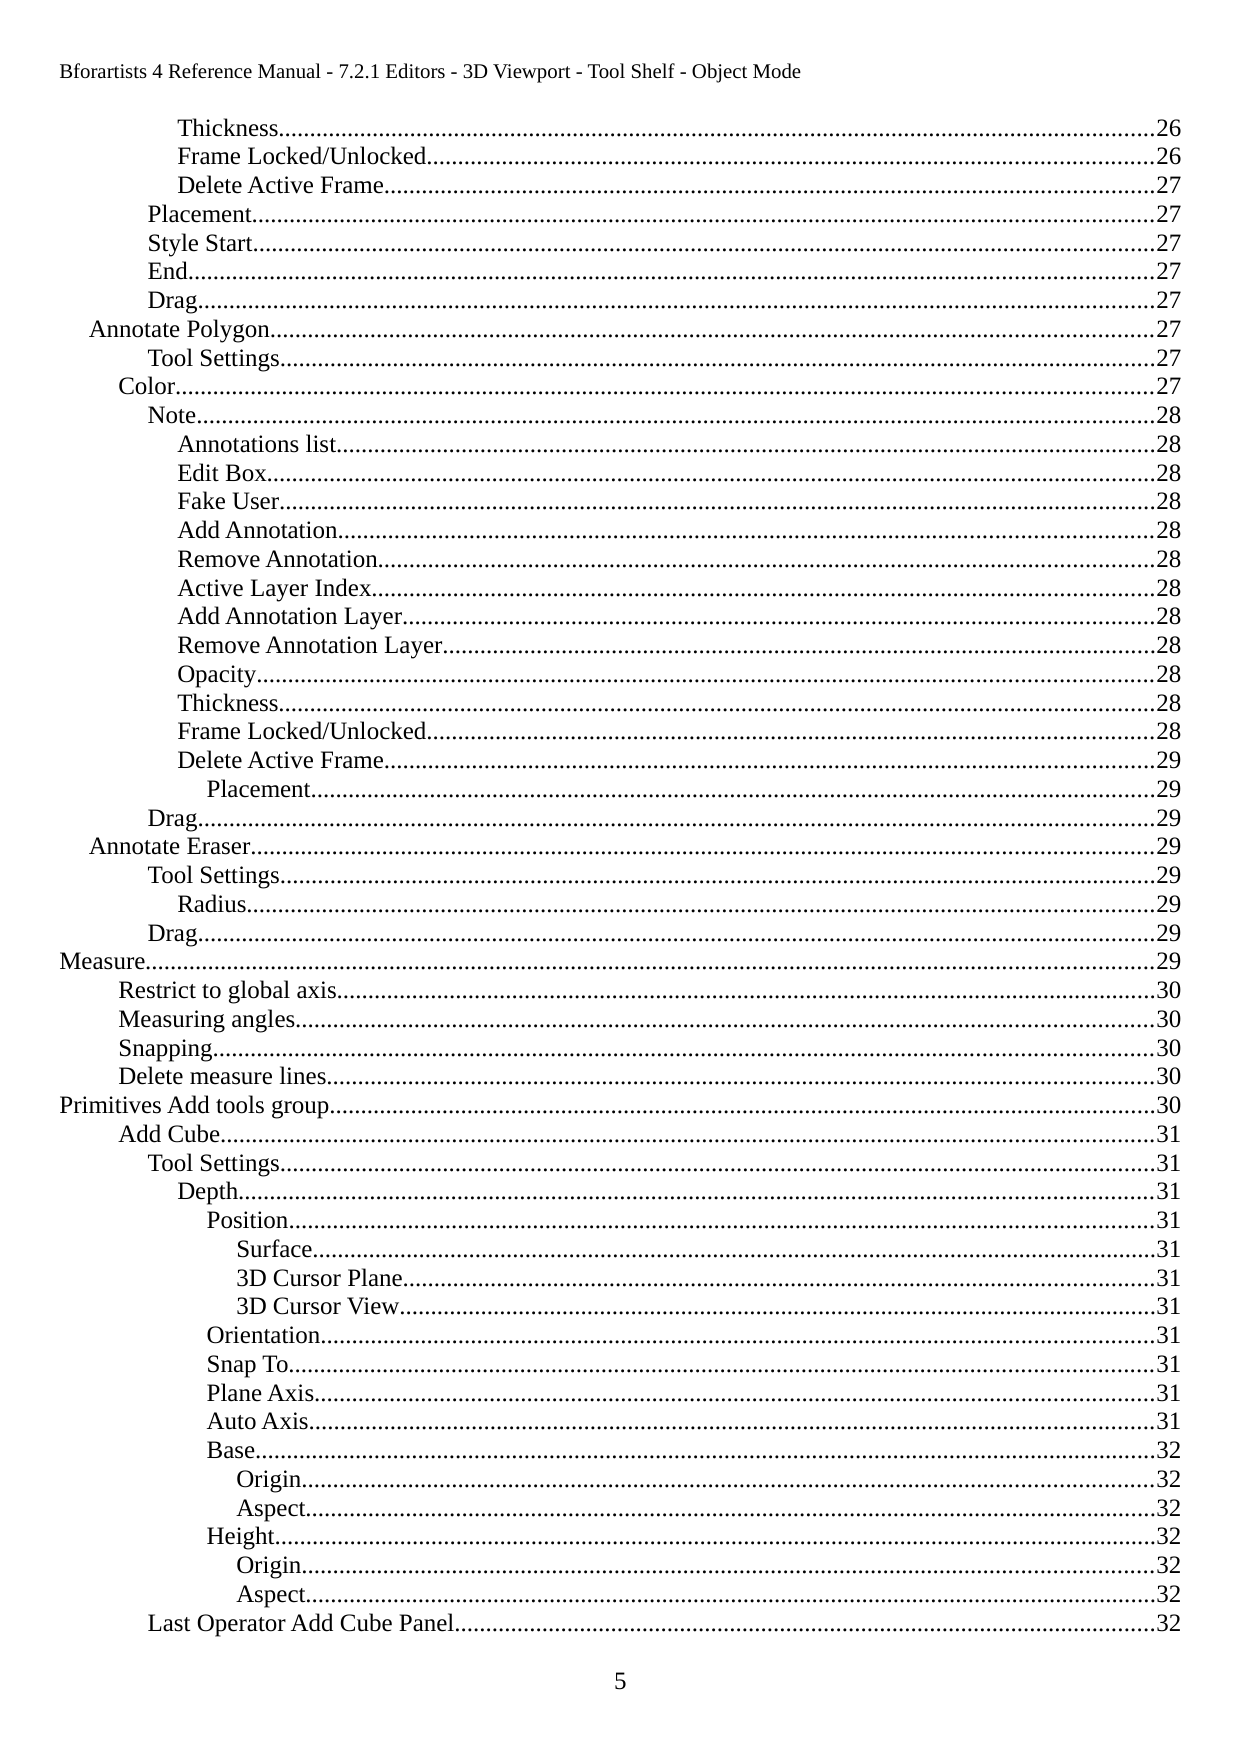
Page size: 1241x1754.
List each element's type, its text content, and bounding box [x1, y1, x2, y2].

text Add Cube 31 [118, 1119, 1181, 1148]
text Origin 32 [236, 1464, 1181, 1493]
text Tool Settings 31 [147, 1148, 1181, 1176]
text Placement 29 [206, 774, 1181, 803]
text Delete Active Frame 29 [177, 745, 1181, 774]
text Add Annotation 28 [177, 515, 1181, 544]
text Radius 29 [177, 889, 1181, 918]
text Annotate Polygon 27 [88, 314, 1181, 343]
text Measure 29 [59, 946, 1181, 975]
text 3D Cursor Plane 31 [236, 1263, 1181, 1291]
text Primitives Add tools group 30 [59, 1090, 1181, 1119]
text Active Layer Index 28 [177, 573, 1181, 601]
text Fake User 28 [177, 486, 1181, 515]
text Surface 31 [236, 1234, 1181, 1263]
text Placement 27 [147, 199, 1181, 228]
text Measuring angles 30 [118, 1004, 1181, 1033]
text Orientation 31 [206, 1320, 1181, 1349]
text Edit Box 28 [177, 458, 1181, 486]
text Origin 32 [236, 1550, 1181, 1579]
text Auto Axis 31 [206, 1406, 1181, 1435]
text Frame Locked/Unlocked 26 [177, 141, 1181, 170]
text Base 32 [206, 1435, 1181, 1464]
text Tool Settings 27 [147, 343, 1181, 371]
text 3D Cursor View 31 [236, 1291, 1181, 1320]
text Delete measure lines 30 [118, 1061, 1181, 1090]
text Last Operator Add Cube Panel 32 [147, 1608, 1181, 1636]
text Position 31 [206, 1205, 1181, 1234]
text Thickness 28 [177, 688, 1181, 716]
text Tool Settings 29 [147, 860, 1181, 889]
text Style Start 27 [147, 228, 1181, 256]
text Drag 27 [147, 285, 1181, 314]
text Restrict to global axis 30 [118, 975, 1181, 1004]
text Depth 31 [177, 1176, 1181, 1205]
text Aspect 32 [236, 1493, 1181, 1521]
text Annotations list 28 [177, 429, 1181, 458]
text Delete Active Frame 27 [177, 170, 1181, 199]
text Frame Locked/Unlocked 28 [177, 716, 1181, 745]
text Opacity 28 [177, 659, 1181, 688]
text Drag 29 [147, 803, 1181, 831]
text Add Annotation Layer 28 [177, 601, 1181, 630]
text Annotate Eraser 29 [88, 831, 1181, 860]
text Snap To 31 [206, 1349, 1181, 1378]
text Note 28 [147, 400, 1181, 429]
text Drag 29 [147, 918, 1181, 946]
text Remove Annotation Layer 28 [177, 630, 1181, 659]
text Color 27 [118, 371, 1181, 400]
text Snapping 30 [118, 1033, 1181, 1061]
text Remove Annotation 28 [177, 544, 1181, 573]
text Thickness 26 [177, 113, 1181, 141]
text Plane Axis 31 [206, 1378, 1181, 1406]
text Height 32 [206, 1521, 1181, 1550]
text Aspect 32 [236, 1579, 1181, 1608]
text End 27 [147, 256, 1181, 285]
